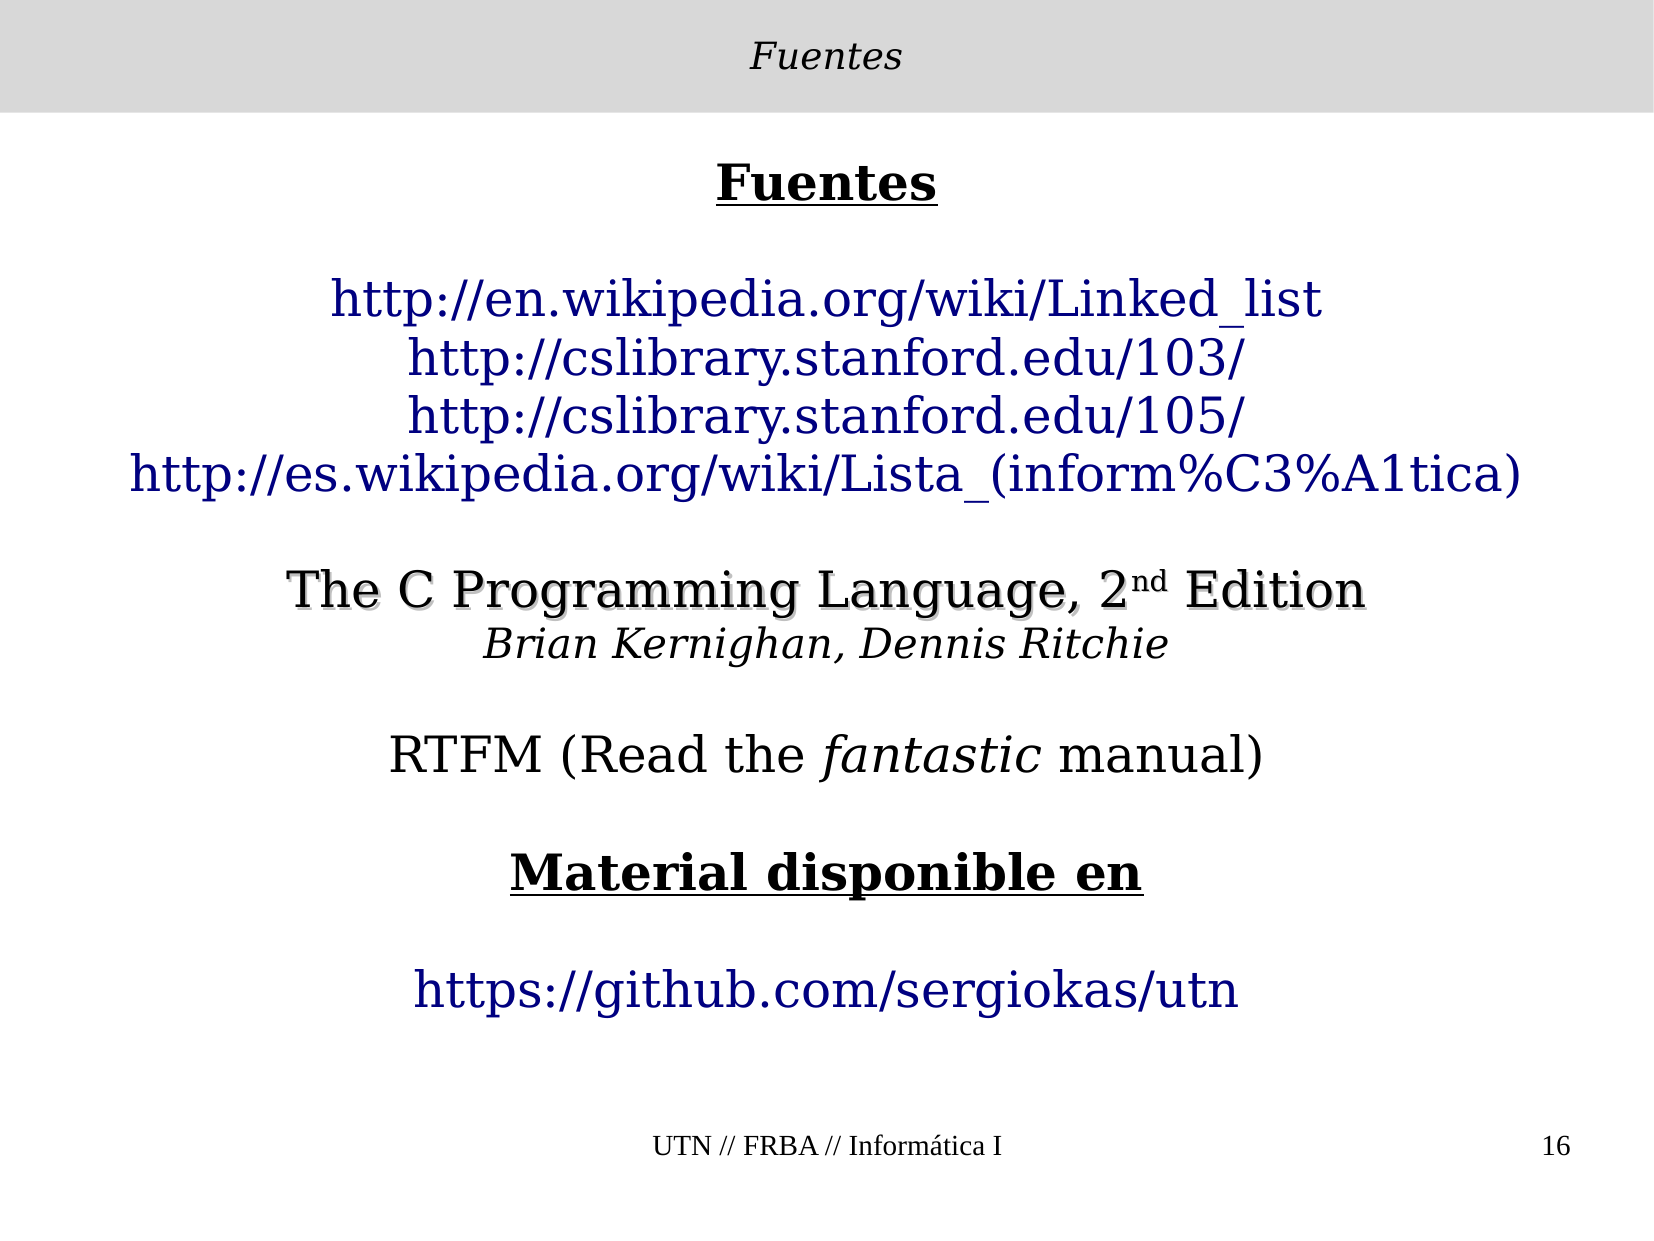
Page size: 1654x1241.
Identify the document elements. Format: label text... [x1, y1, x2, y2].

text_box Fuentes [0, 0, 1654, 113]
text_box Fuentes http://en.wikipedia.org/wiki/Linked_list http://cslibrary.stanford.edu/103/ http://cslibrary.stanford.edu/105/ http://es.wikipedia.org/wiki/Lista_(inform%C3%A1tica) The C Programming Language, 2nd Edition Brian Kernighan, Dennis Ritchie RTFM (Read the fantastic manual) Material disponible en https://github.com/sergiokas/utn [39, 145, 1615, 1087]
